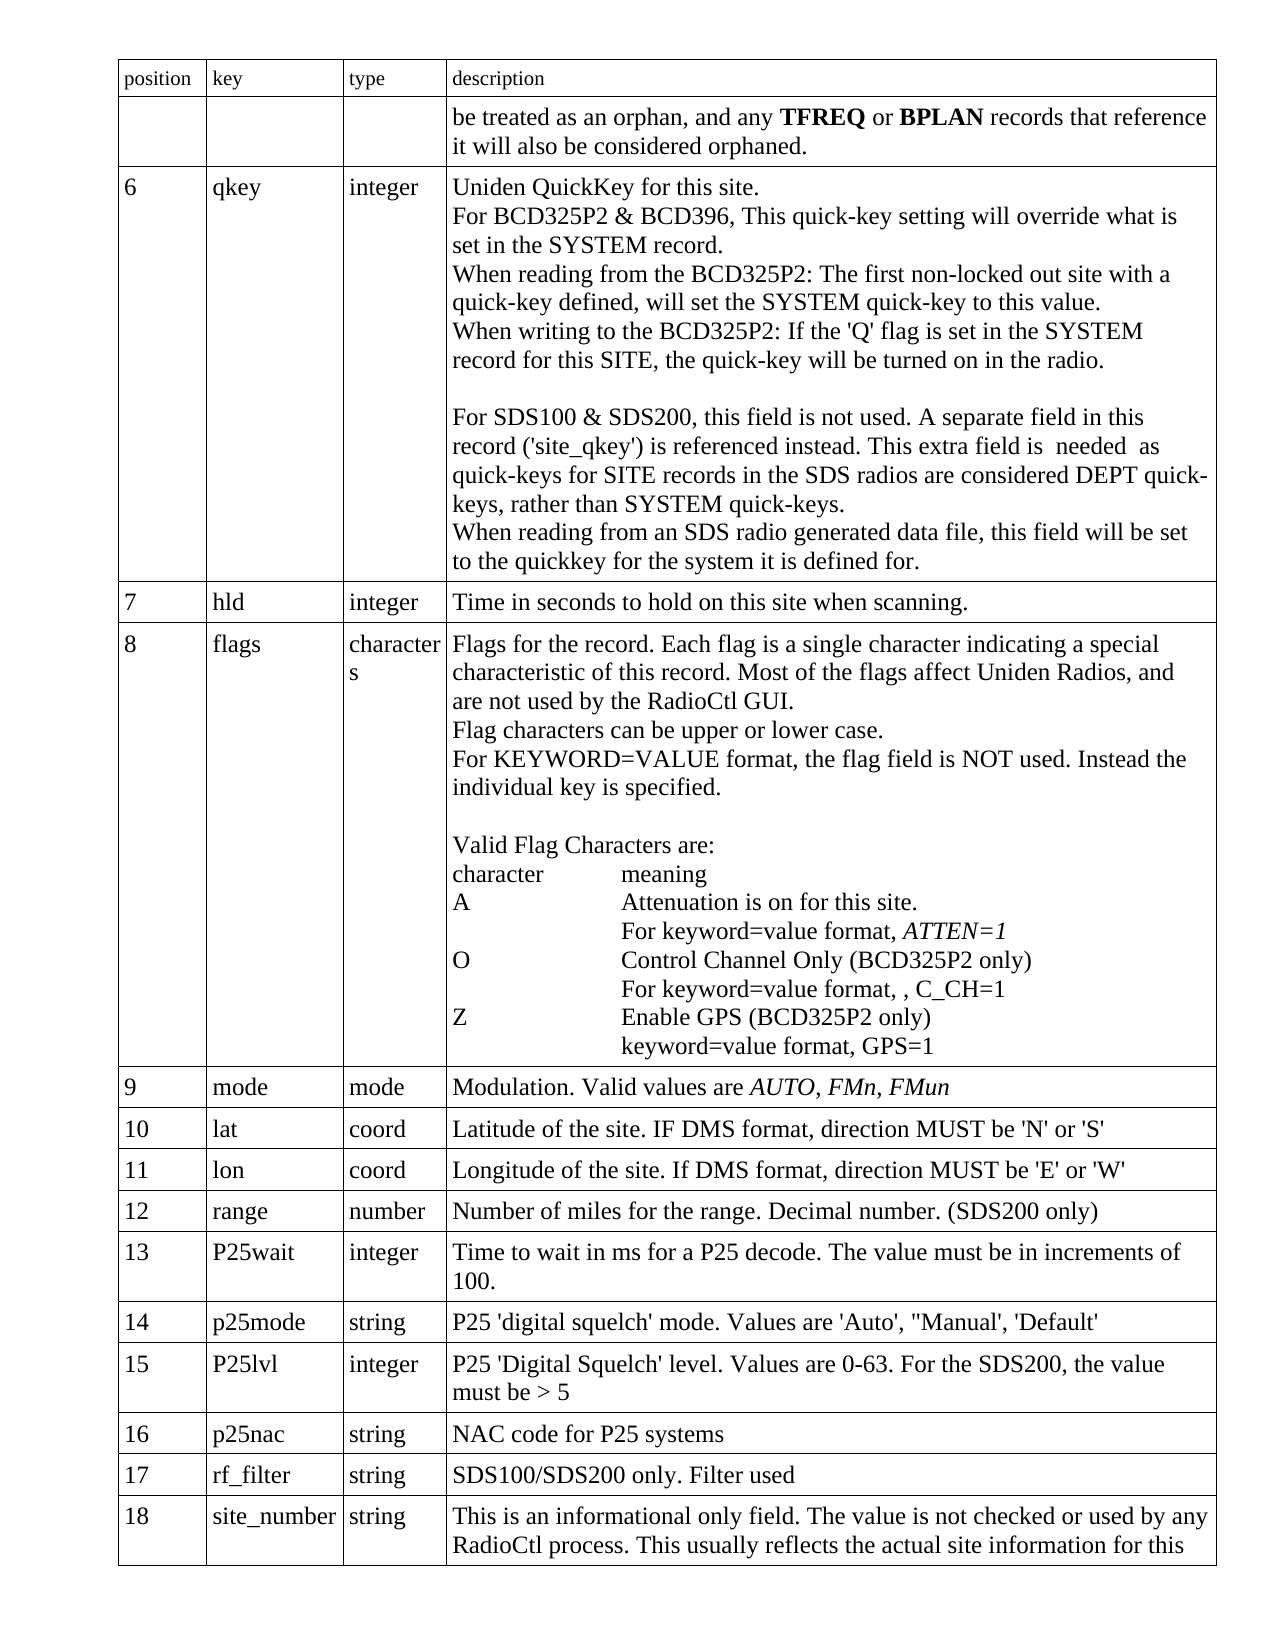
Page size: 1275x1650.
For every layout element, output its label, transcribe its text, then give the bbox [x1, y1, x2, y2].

table_cell hld [207, 582, 343, 622]
table_cell Modulation. Valid values are AUTO, FMn, FMun [447, 1067, 1216, 1107]
table_cell P25 'Digital Squelch' level. Values are 0-63. For the SDS200, the value must be > 5 [447, 1343, 1216, 1412]
table_cell rf_filter [207, 1454, 343, 1494]
table_cell 11 [119, 1149, 206, 1189]
table_cell p25mode [207, 1302, 343, 1342]
table_cell 18 [119, 1496, 206, 1564]
table_cell [344, 97, 446, 166]
table_cell Latitude of the site. IF DMS format, direction MUST be 'N' or 'S' [447, 1108, 1216, 1148]
table_cell Flags for the record. Each flag is a single character indicating a special characteristic of this record. Most of the flags affect Uniden Radios, and are not used by the RadioCtl GUI. Flag characters can be upper or lower case. For KEYWORD=VALUE format, the flag field is NOT used. Instead the individual key is specified. Valid Flag Characters are: [447, 623, 1216, 1066]
table_cell Uniden QuickKey for this site. For BCD325P2 & BCD396, This quick-key setting will override what is set in the SYSTEM record. When reading from the BCD325P2: The first non-locked out site with a quick-key defined, will set the SYSTEM quick-key to this value. When writing to the BCD325P2: If the 'Q' flag is set in the SYSTEM record for this SITE, the quick-key will be turned on in the radio. For SDS100 & SDS200, this field is not used. A separate field in this record ('site_qkey') is referenced instead. This extra field is needed as quick-keys for SITE records in the SDS radios are considered DEPT quick-keys, rather than SYSTEM quick-keys. When reading from an SDS radio generated data file, this field will be set to the quickkey for the system it is defined for. [447, 167, 1216, 581]
table_cell string [344, 1454, 446, 1494]
table_cell be treated as an orphan, and any TFREQ or BPLAN records that reference it will also be considered orphaned. [447, 97, 1216, 166]
table_cell Time in seconds to hold on this site when scanning. [447, 582, 1216, 622]
table_cell integer [344, 167, 446, 581]
table_cell Control Channel Only (BCD325P2 only) For keyword=value format, , C_CH=1 [621, 945, 1132, 1002]
table_cell 8 [119, 623, 206, 1066]
table_cell 17 [119, 1454, 206, 1494]
table_cell mode [344, 1067, 446, 1107]
table_cell A [452, 888, 621, 945]
table_cell number [344, 1191, 446, 1231]
table_cell site_number [207, 1496, 343, 1564]
table_header key [207, 60, 343, 96]
table_cell Enable GPS (BCD325P2 only) keyword=value format, GPS=1 [621, 1003, 1132, 1060]
table_cell P25lvl [207, 1343, 343, 1412]
table_cell NAC code for P25 systems [447, 1413, 1216, 1453]
table_cell 7 [119, 582, 206, 622]
table_cell flags [207, 623, 343, 1066]
table_header type [344, 60, 446, 96]
table_cell This is an informational only field. The value is not checked or used by any RadioCtl process. This usually reflects the actual site information for this [447, 1496, 1216, 1564]
table_cell P25wait [207, 1232, 343, 1301]
table_header position [119, 60, 206, 96]
table_cell qkey [207, 167, 343, 581]
table_cell coord [344, 1108, 446, 1148]
table_cell string [344, 1413, 446, 1453]
table_cell p25nac [207, 1413, 343, 1453]
table_cell 12 [119, 1191, 206, 1231]
table_cell mode [207, 1067, 343, 1107]
table_cell integer [344, 582, 446, 622]
table_header description [447, 60, 1216, 96]
table_cell Time to wait in ms for a P25 decode. The value must be in increments of 100. [447, 1232, 1216, 1301]
table_cell string [344, 1496, 446, 1564]
table_cell integer [344, 1232, 446, 1301]
table_cell integer [344, 1343, 446, 1412]
table_cell characters [344, 623, 446, 1066]
table_cell lon [207, 1149, 343, 1189]
table_cell Number of miles for the range. Decimal number. (SDS200 only) [447, 1191, 1216, 1231]
table_cell 9 [119, 1067, 206, 1107]
table_cell O [452, 945, 621, 1002]
table_header character [452, 859, 621, 887]
table_header meaning [621, 859, 1132, 887]
table_cell [119, 97, 206, 166]
table_cell range [207, 1191, 343, 1231]
table_cell [207, 97, 343, 166]
table_cell coord [344, 1149, 446, 1189]
table_cell SDS100/SDS200 only. Filter used [447, 1454, 1216, 1494]
table_cell string [344, 1302, 446, 1342]
table_cell Z [452, 1003, 621, 1060]
table_cell 13 [119, 1232, 206, 1301]
table_cell 14 [119, 1302, 206, 1342]
table_cell P25 'digital squelch' mode. Values are 'Auto', "Manual', 'Default' [447, 1302, 1216, 1342]
table_cell 16 [119, 1413, 206, 1453]
table_cell 6 [119, 167, 206, 581]
table_cell Attenuation is on for this site. For keyword=value format, ATTEN=1 [621, 888, 1132, 945]
table_cell 10 [119, 1108, 206, 1148]
table_cell lat [207, 1108, 343, 1148]
table_cell 15 [119, 1343, 206, 1412]
table_cell Longitude of the site. If DMS format, direction MUST be 'E' or 'W' [447, 1149, 1216, 1189]
